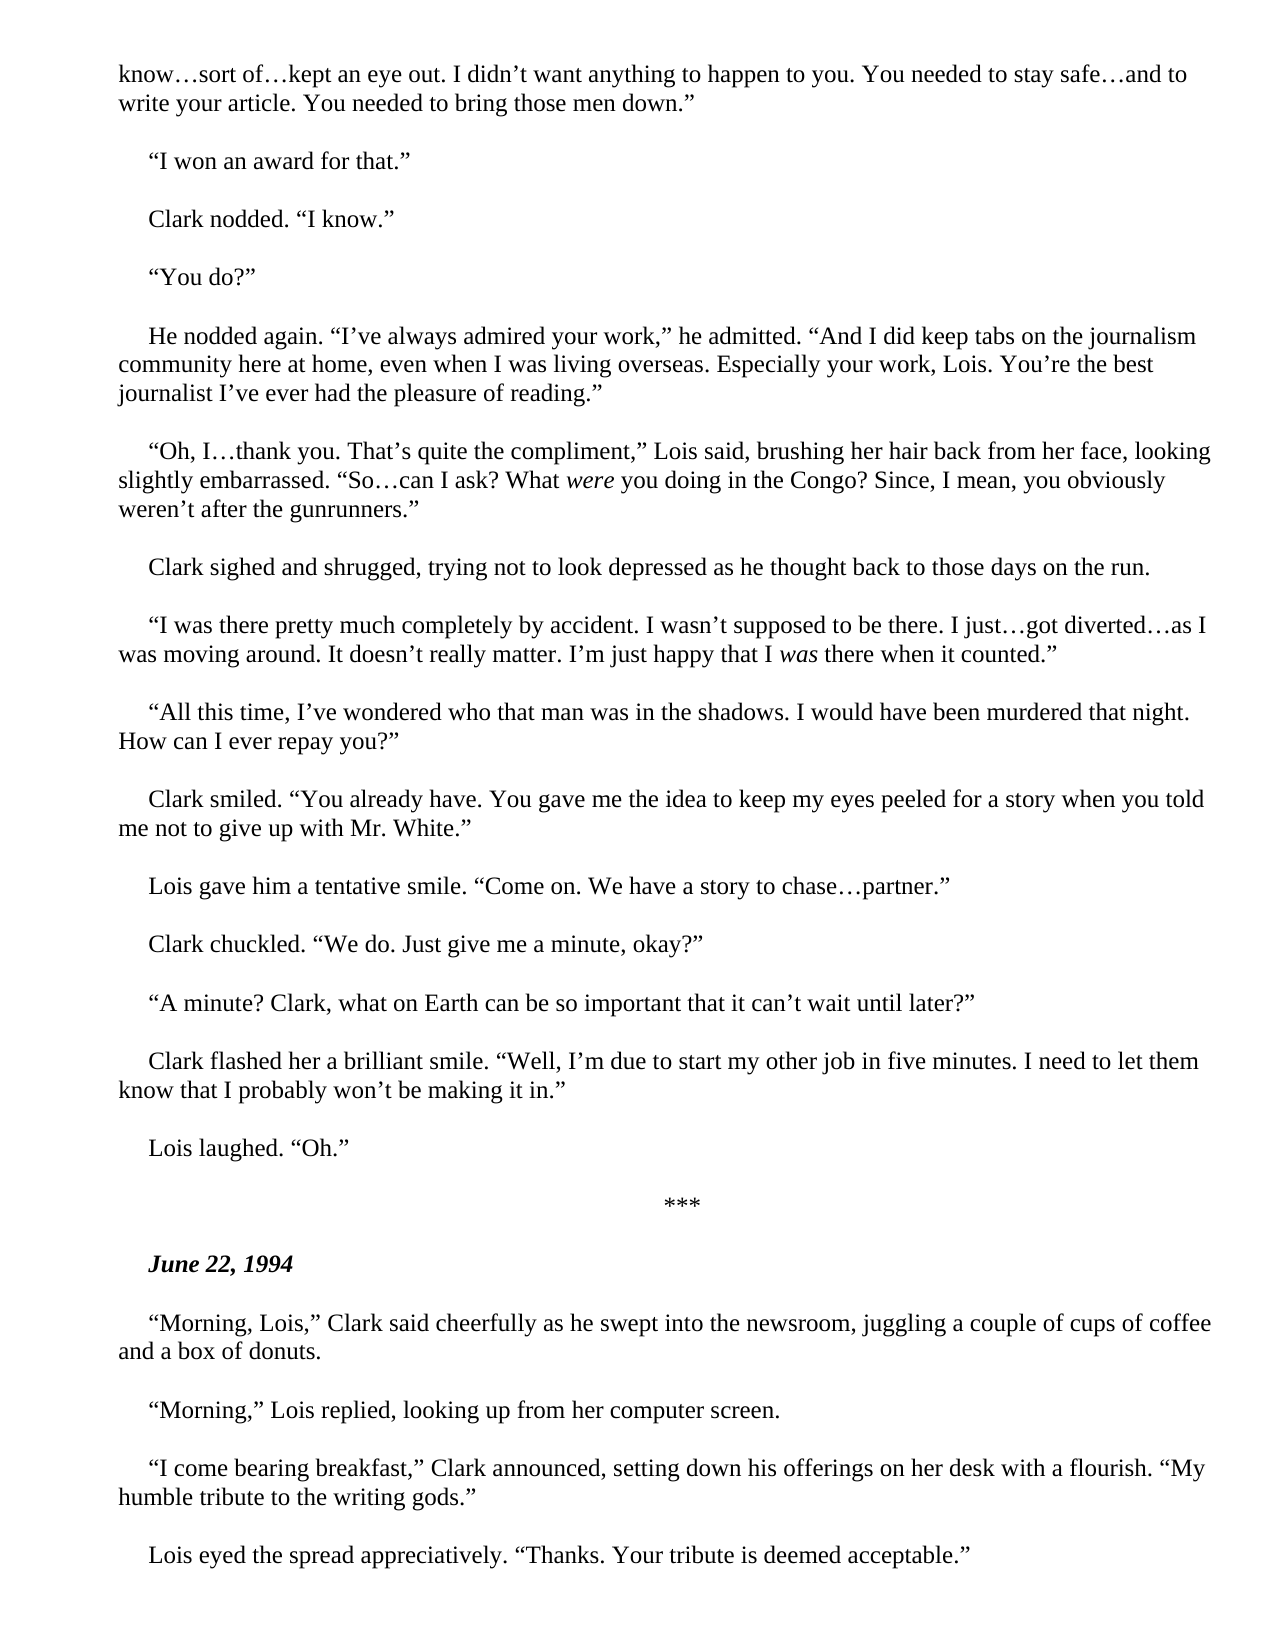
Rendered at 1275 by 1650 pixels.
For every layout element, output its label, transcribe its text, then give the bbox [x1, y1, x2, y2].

text Clark smiled. “You already have. You gave me the idea to keep my eyes peeled for a story when you told me not to give up with Mr. White.” [118, 784, 1216, 842]
text *** [118, 1191, 1216, 1220]
text “You do?” [118, 262, 1216, 291]
text Lois eyed the spread appreciatively. “Thanks. Your tribute is deemed acceptable.” [118, 1540, 1216, 1569]
text Clark nodded. “I know.” [118, 204, 1216, 233]
text “Morning,” Lois replied, looking up from her computer screen. [118, 1395, 1216, 1423]
text “Oh, I…thank you. That’s quite the compliment,” Lois said, brushing her hair back from her face, looking slightly embarrassed. “So…can I ask? What were you doing in the Congo? Since, I mean, you obviously weren’t after the gunrunners.” [118, 436, 1216, 523]
text “A minute? Clark, what on Earth can be so important that it can’t wait until later?” [118, 988, 1216, 1017]
text know…sort of…kept an eye out. I didn’t want anything to happen to you. You needed to stay safe…and to write your article. You needed to bring those men down.” [118, 59, 1216, 117]
text Clark flashed her a brilliant smile. “Well, I’m due to start my other job in five minutes. I need to let them know that I probably won’t be making it in.” [118, 1046, 1216, 1103]
text Lois gave him a tentative smile. “Come on. We have a story to chase…partner.” [118, 871, 1216, 900]
text “I won an award for that.” [118, 146, 1216, 175]
text He nodded again. “I’ve always admired your work,” he admitted. “And I did keep tabs on the journalism community here at home, even when I was living overseas. Especially your work, Lois. You’re the best journalist I’ve ever had the pleasure of reading.” [118, 321, 1216, 407]
text Clark sighed and shrugged, trying not to look depressed as he thought back to those days on the run. [118, 552, 1216, 581]
text Lois laughed. “Oh.” [118, 1133, 1216, 1162]
text June 22, 1994 [118, 1249, 1216, 1278]
text “I come bearing breakfast,” Clark announced, setting down his offerings on her desk with a flourish. “My humble tribute to the writing gods.” [118, 1453, 1216, 1510]
text “Morning, Lois,” Clark said cheerfully as he swept into the newsroom, juggling a couple of cups of coffee and a box of donuts. [118, 1308, 1216, 1365]
text “All this time, I’ve wondered who that man was in the shadows. I would have been murdered that night. How can I ever repay you?” [118, 697, 1216, 755]
text Clark chuckled. “We do. Just give me a minute, okay?” [118, 929, 1216, 958]
text “I was there pretty much completely by accident. I wasn’t supposed to be there. I just…got diverted…as I was moving around. It doesn’t really matter. I’m just happy that I was there when it counted.” [118, 610, 1216, 668]
